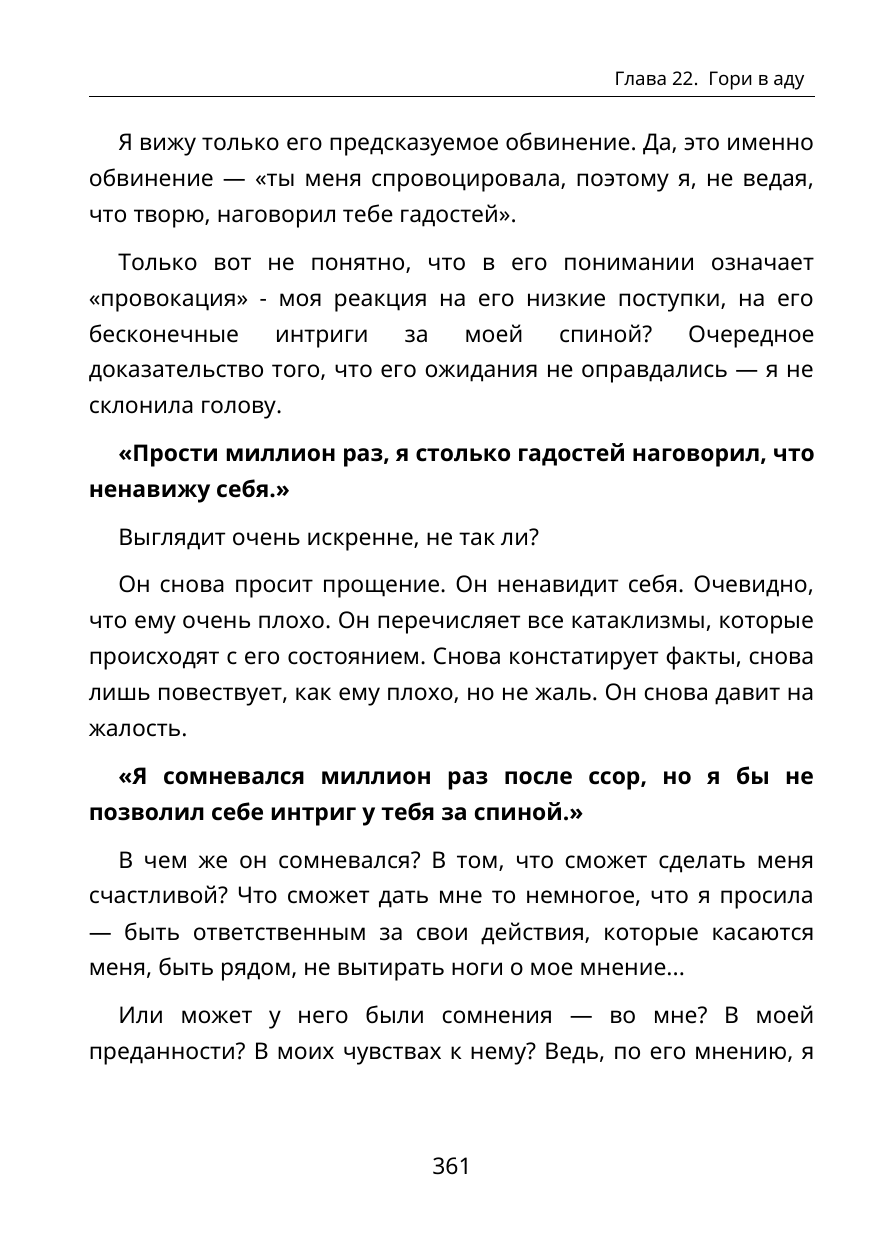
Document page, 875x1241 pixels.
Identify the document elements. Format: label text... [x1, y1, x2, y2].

text Или может у него были сомнения — во мне? В моей преданности? В моих чувствах к нему? Ведь, по его мнению, я [88, 999, 815, 1066]
text Выглядит очень искренне, не так ли? [88, 521, 815, 552]
text «Прости миллион раз, я столько гадостей наговорил, что ненавижу себя.» [88, 437, 815, 504]
text Я вижу только его предсказуемое обвинение. Да, это именно обвинение — «ты меня спровоцировала, поэтому я, не ведая, что творю, наговорил тебе гадостей». [88, 126, 815, 229]
text Он снова просит прощение. Он ненавидит себя. Очевидно, что ему очень плохо. Он перечисляет все катаклизмы, которые происходят с его состоянием. Снова констатирует факты, снова лишь повествует, как ему плохо, но не жаль. Он снова давит на жалость. [88, 568, 815, 743]
text В чем же он сомневался? В том, что сможет сделать меня счастливой? Что сможет дать мне то немногое, что я просила — быть ответственным за свои действия, которые касаются меня, быть рядом, не вытирать ноги о мое мнение... [88, 843, 815, 983]
text Только вот не понятно, что в его понимании означает «провокация» - моя реакция на его низкие поступки, на его бесконечные интриги за моей спиной? Очередное доказательство того, что его ожидания не оправдались — я не склонила голову. [88, 246, 815, 421]
text «Я сомневался миллион раз после ссор, но я бы не позволил себе интриг у тебя за спиной.» [88, 760, 815, 827]
